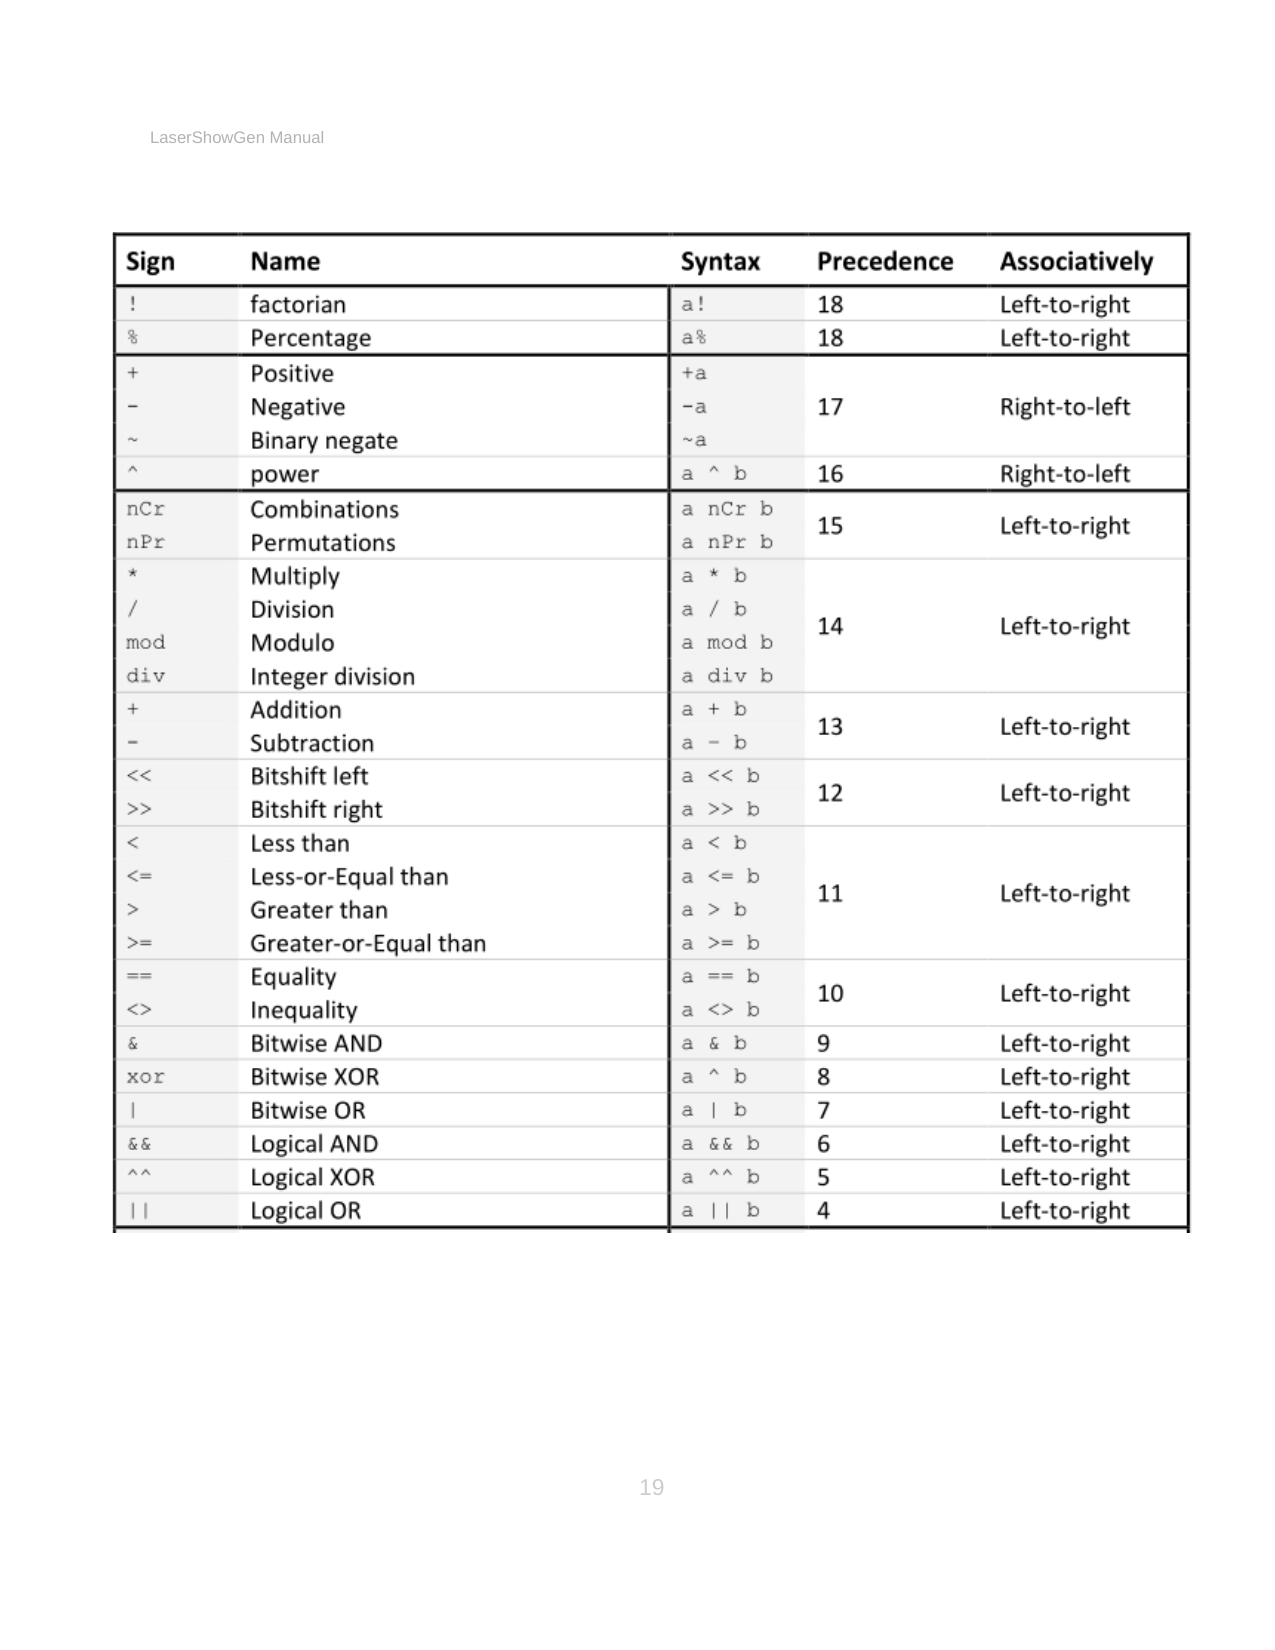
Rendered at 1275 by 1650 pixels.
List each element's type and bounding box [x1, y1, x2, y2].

picture [112, 232, 1193, 1233]
